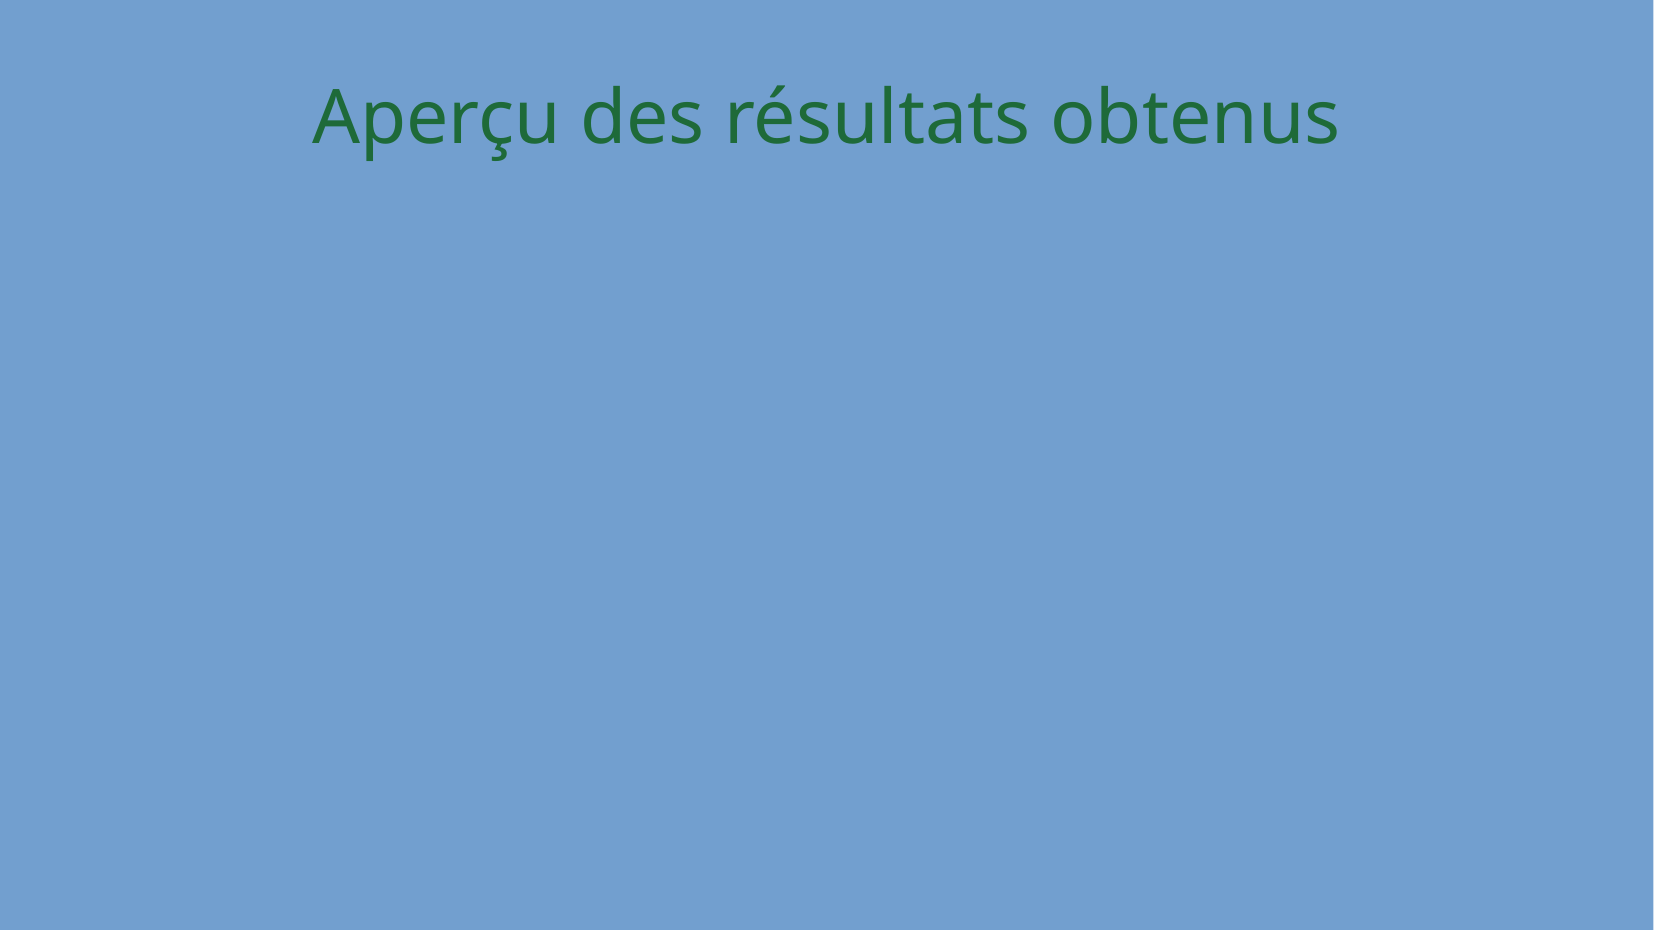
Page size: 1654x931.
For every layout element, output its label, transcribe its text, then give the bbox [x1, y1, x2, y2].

title Aperçu des résultats obtenus [82, 37, 1571, 193]
